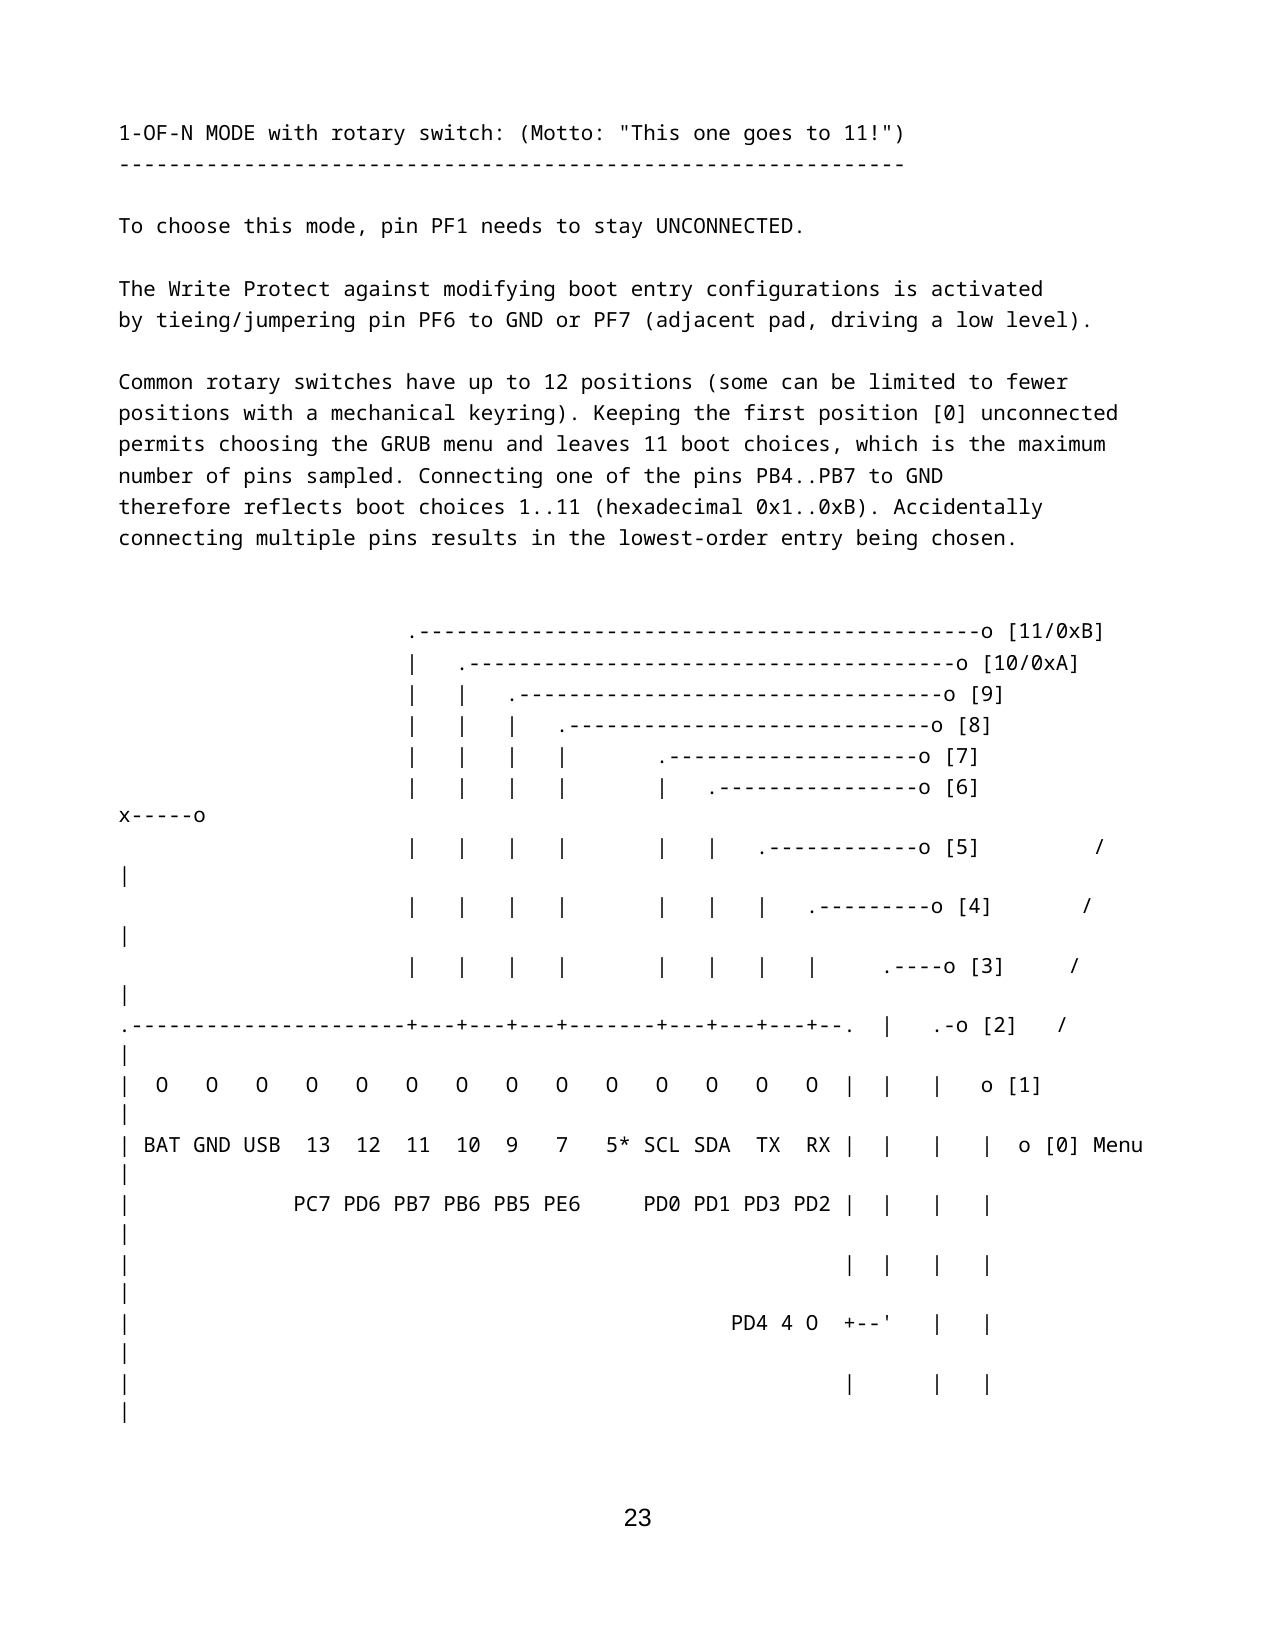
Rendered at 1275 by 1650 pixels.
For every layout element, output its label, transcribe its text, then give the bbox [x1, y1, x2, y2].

text connecting multiple pins results in the lowest-order entry being chosen. [118, 523, 1157, 551]
text 1-OF-N MODE with rotary switch: (Motto: "This one goes to 11!") [118, 118, 1157, 147]
text | PC7 PD6 PB7 PB6 PB5 PE6 PD0 PD1 PD3 PD2 | | | | | [118, 1189, 1157, 1246]
text | PD4 4 O +--' | | | [118, 1308, 1157, 1365]
text | | | .-----------------------------o [8] [118, 710, 1157, 738]
text | | | | | | | .---------o [4] / | [118, 891, 1157, 948]
text | | | | | | .------------o [5] / | [118, 832, 1157, 889]
text number of pins sampled. Connecting one of the pins PB4..PB7 to GND [118, 461, 1157, 489]
text | .---------------------------------------o [10/0xA] [118, 648, 1157, 676]
text | | | | .--------------------o [7] [118, 741, 1157, 769]
text The Write Protect against modifying boot entry configurations is activated [118, 274, 1157, 302]
text | | .----------------------------------o [9] [118, 679, 1157, 707]
text positions with a mechanical keyring). Keeping the first position [0] unconnected [118, 398, 1157, 427]
text .---------------------------------------------o [11/0xB] [118, 616, 1157, 645]
text | | | | | [118, 1368, 1157, 1425]
text | | | | | | | | .----o [3] / | [118, 951, 1157, 1008]
text by tieing/jumpering pin PF6 to GND or PF7 (adjacent pad, driving a low level). [118, 305, 1157, 333]
text | | | | | .----------------o [6] x-----o [118, 772, 1157, 829]
text | O O O O O O O O O O O O O O | | | o [1] | [118, 1070, 1157, 1127]
text | | | | | | [118, 1249, 1157, 1306]
text permits choosing the GRUB menu and leaves 11 boot choices, which is the maximum [118, 429, 1157, 458]
text .----------------------+---+---+---+-------+---+---+---+--. | .-o [2] / | [118, 1011, 1157, 1067]
text To choose this mode, pin PF1 needs to stay UNCONNECTED. [118, 212, 1157, 240]
text therefore reflects boot choices 1..11 (hexadecimal 0x1..0xB). Accidentally [118, 492, 1157, 520]
text | BAT GND USB 13 12 11 10 9 7 5* SCL SDA TX RX | | | | o [0] Menu | [118, 1130, 1157, 1187]
text Common rotary switches have up to 12 positions (some can be limited to fewer [118, 367, 1157, 396]
text --------------------------------------------------------------- [118, 149, 1157, 178]
